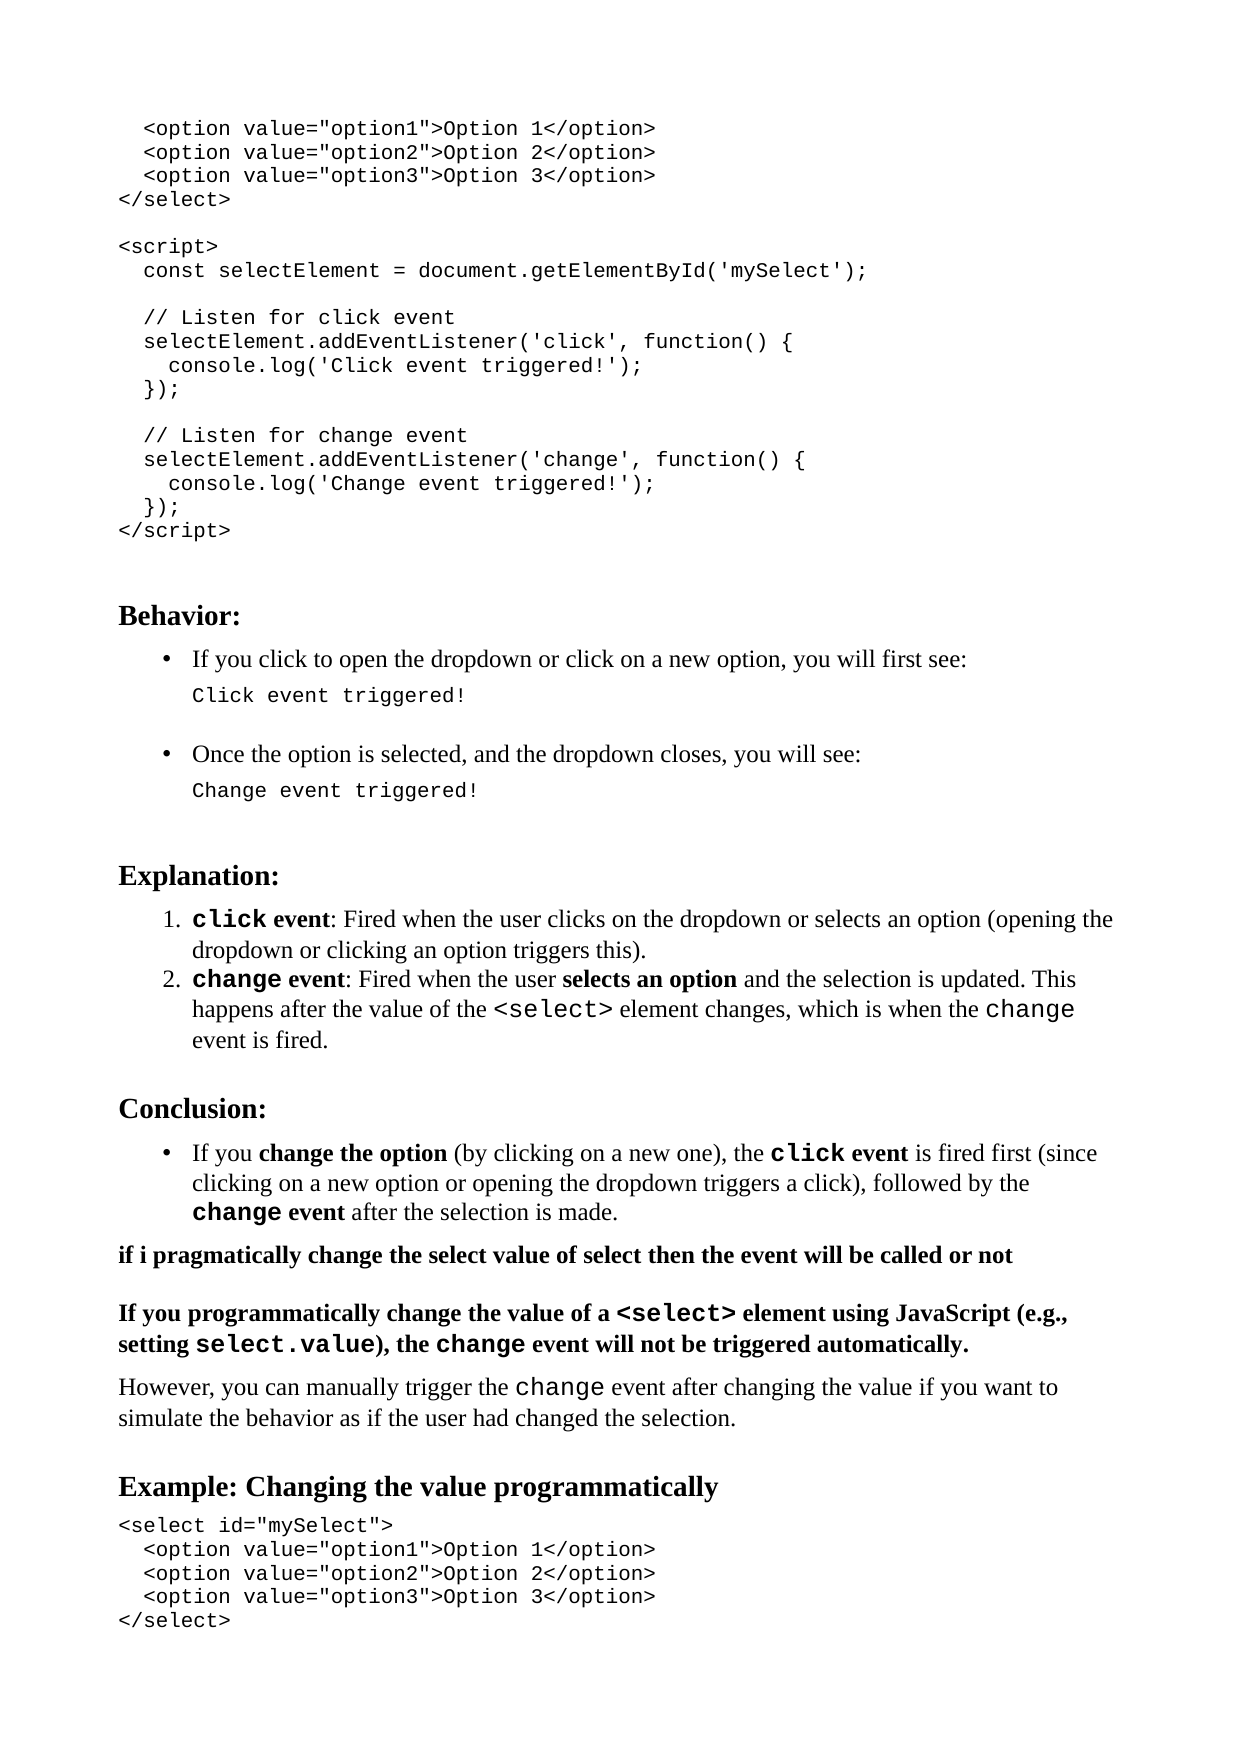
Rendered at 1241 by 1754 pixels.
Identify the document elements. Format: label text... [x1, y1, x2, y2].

text <option value="option3">Option 3</option> [118, 1586, 1122, 1610]
list If you click to open the dropdown or click on a new option, you will first see: [162, 644, 1122, 673]
text </script> [118, 520, 1122, 544]
text <option value="option1">Option 1</option> [118, 118, 1122, 142]
text <script> [118, 236, 1122, 260]
list If you change the option (by clicking on a new one), the click event is fired first (since clicking on a new option or opening the dropdown triggers a click), followed by the change event after the selection is made. [162, 1138, 1122, 1228]
text // Listen for change event [118, 426, 1122, 449]
text <select id="mySelect"> [118, 1515, 1122, 1539]
text console.log('Click event triggered!'); [118, 354, 1122, 378]
text </select> [118, 189, 1122, 213]
subtitle Conclusion: [118, 1092, 1122, 1125]
text <option value="option2">Option 2</option> [118, 142, 1122, 165]
text </select> [118, 1610, 1122, 1633]
text selectElement.addEventListener('click', function() { [118, 331, 1122, 354]
text const selectElement = document.getElementById('mySelect'); [118, 260, 1122, 284]
list Click event triggered! [162, 686, 1122, 709]
text <option value="option3">Option 3</option> [118, 165, 1122, 189]
text However, you can manually trigger the change event after changing the value if you want to simulate the behavior as if the user had changed the selection. [118, 1372, 1122, 1432]
text // Listen for click event [118, 307, 1122, 331]
text console.log('Change event triggered!'); [118, 473, 1122, 496]
text If you programmatically change the value of a <select> element using JavaScript (e.g., setting select.value), the change event will not be triggered automatically. [118, 1298, 1122, 1360]
list Change event triggered! [162, 780, 1122, 803]
subtitle Explanation: [118, 858, 1122, 892]
text selectElement.addEventListener('change', function() { [118, 449, 1122, 473]
subtitle Example: Changing the value programmatically [118, 1469, 1122, 1503]
list Once the option is selected, and the dropdown closes, you will see: [162, 739, 1122, 767]
list click event: Fired when the user clicks on the dropdown or selects an option (opening the dropdown or clicking an option triggers this). [162, 904, 1122, 964]
text }); [118, 378, 1122, 402]
list change event: Fired when the user selects an option and the selection is updated. This happens after the value of the <select> element changes, which is when the change event is fired. [162, 964, 1122, 1054]
text <option value="option2">Option 2</option> [118, 1563, 1122, 1586]
text <option value="option1">Option 1</option> [118, 1539, 1122, 1563]
subtitle Behavior: [118, 598, 1122, 632]
text if i pragmatically change the select value of select then the event will be called or not [118, 1241, 1122, 1269]
text }); [118, 496, 1122, 520]
